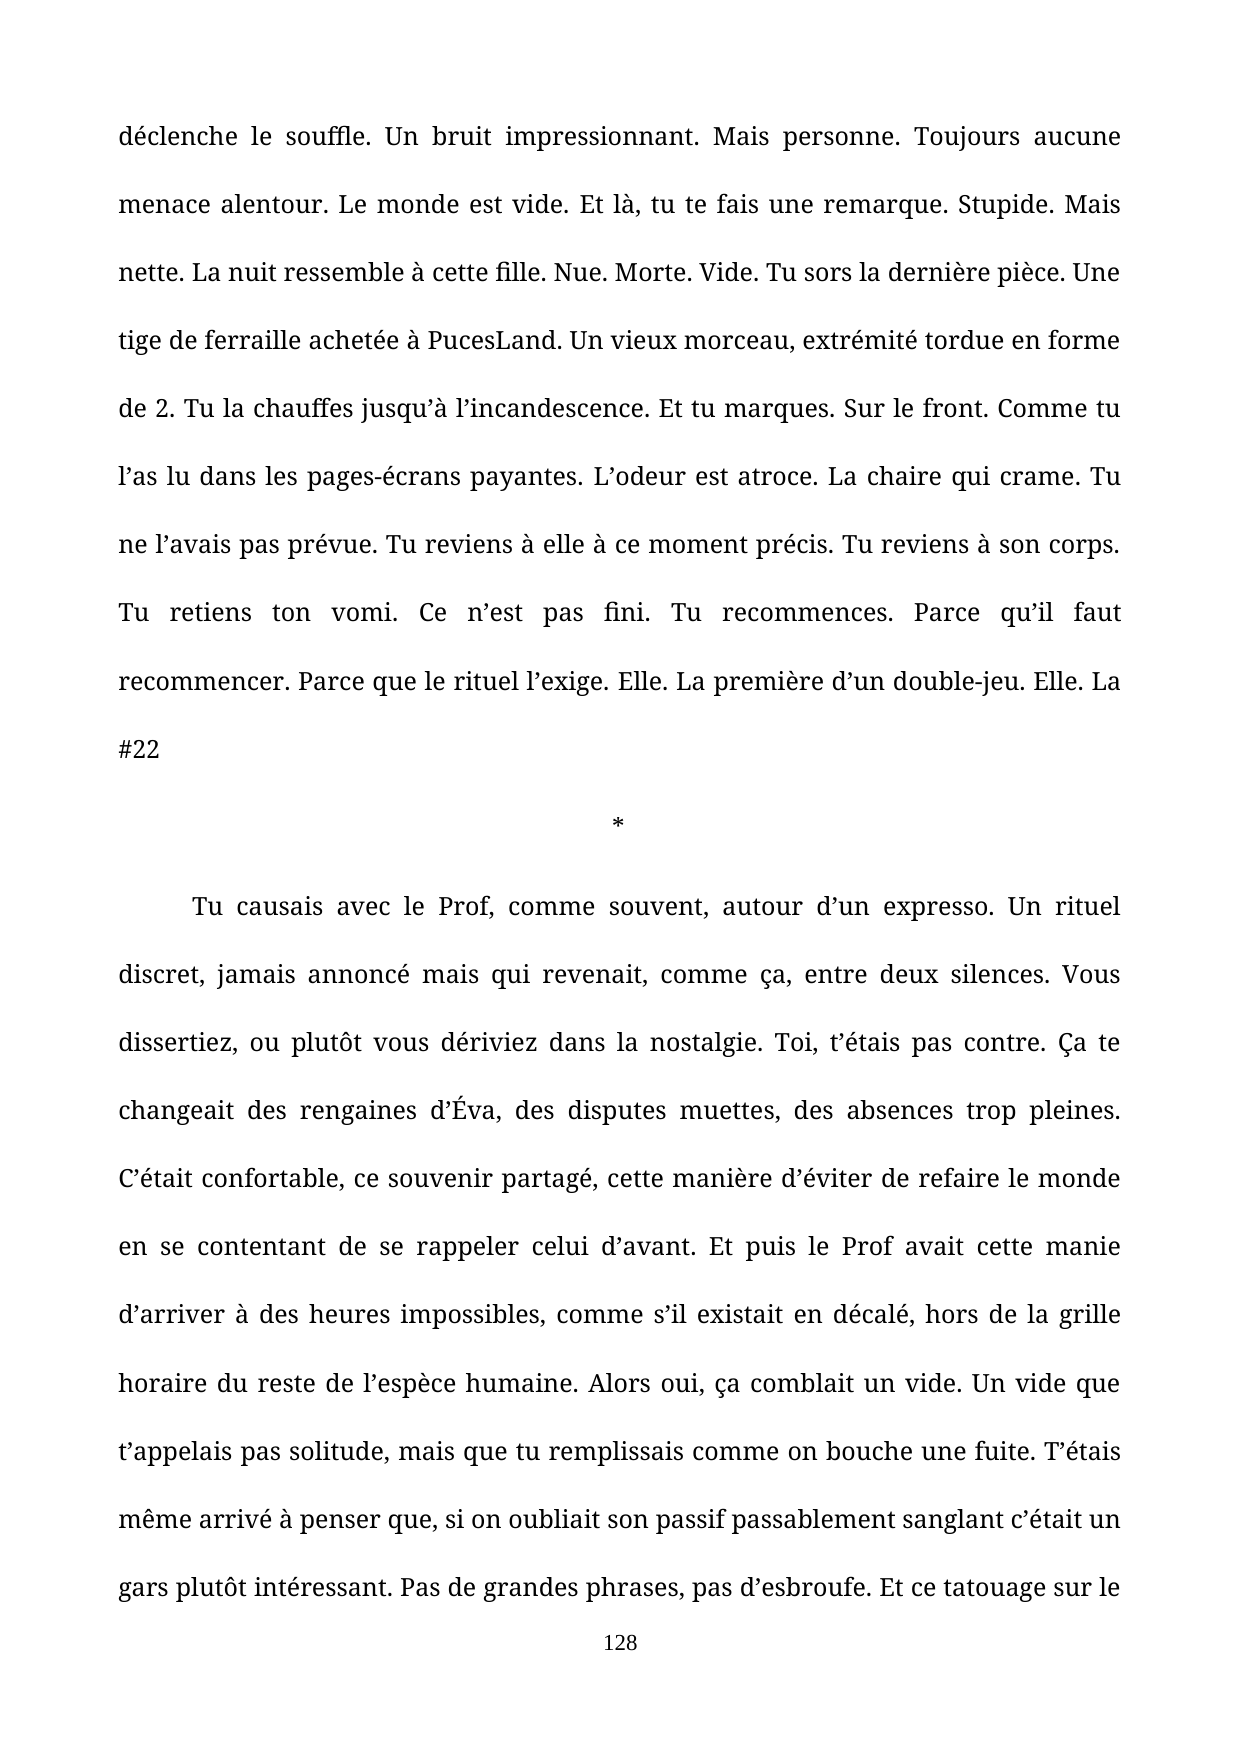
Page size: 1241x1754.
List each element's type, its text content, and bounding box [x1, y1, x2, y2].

text * [118, 810, 1118, 844]
text Tu causais avec le Prof, comme souvent, autour d’un expresso. Un rituel discret, jamais annoncé mais qui revenait, comme ça, entre deux silences. Vous dissertiez, ou plutôt vous dériviez dans la nostalgie. Toi, t’étais pas contre. Ça te changeait des rengaines d’Éva, des disputes muettes, des absences trop pleines. C’était confortable, ce souvenir partagé, cette manière d’éviter de refaire le monde en se contentant de se rappeler celui d’avant. Et puis le Prof avait cette manie d’arriver à des heures impossibles, comme s’il existait en décalé, hors de la grille horaire du reste de l’espèce humaine. Alors oui, ça comblait un vide. Un vide que t’appelais pas solitude, mais que tu remplissais comme on bouche une fuite. T’étais même arrivé à penser que, si on oubliait son passif passablement sanglant c’était un gars plutôt intéressant. Pas de grandes phrases, pas d’esbroufe. Et ce tatouage sur le [118, 888, 1122, 1604]
text déclenche le souffle. Un bruit impressionnant. Mais personne. Toujours aucune menace alentour. Le monde est vide. Et là, tu te fais une remarque. Stupide. Mais nette. La nuit ressemble à cette fille. Nue. Morte. Vide. Tu sors la dernière pièce. Une tige de ferraille achetée à PucesLand. Un vieux morceau, extrémité tordue en forme de 2. Tu la chauffes jusqu’à l’incandescence. Et tu marques. Sur le front. Comme tu l’as lu dans les pages-écrans payantes. L’odeur est atroce. La chaire qui crame. Tu ne l’avais pas prévue. Tu reviens à elle à ce moment précis. Tu reviens à son corps. Tu retiens ton vomi. Ce n’est pas fini. Tu recommences. Parce qu’il faut recommencer. Parce que le rituel l’exige. Elle. La première d’un double-jeu. Elle. La #22 [118, 118, 1122, 765]
